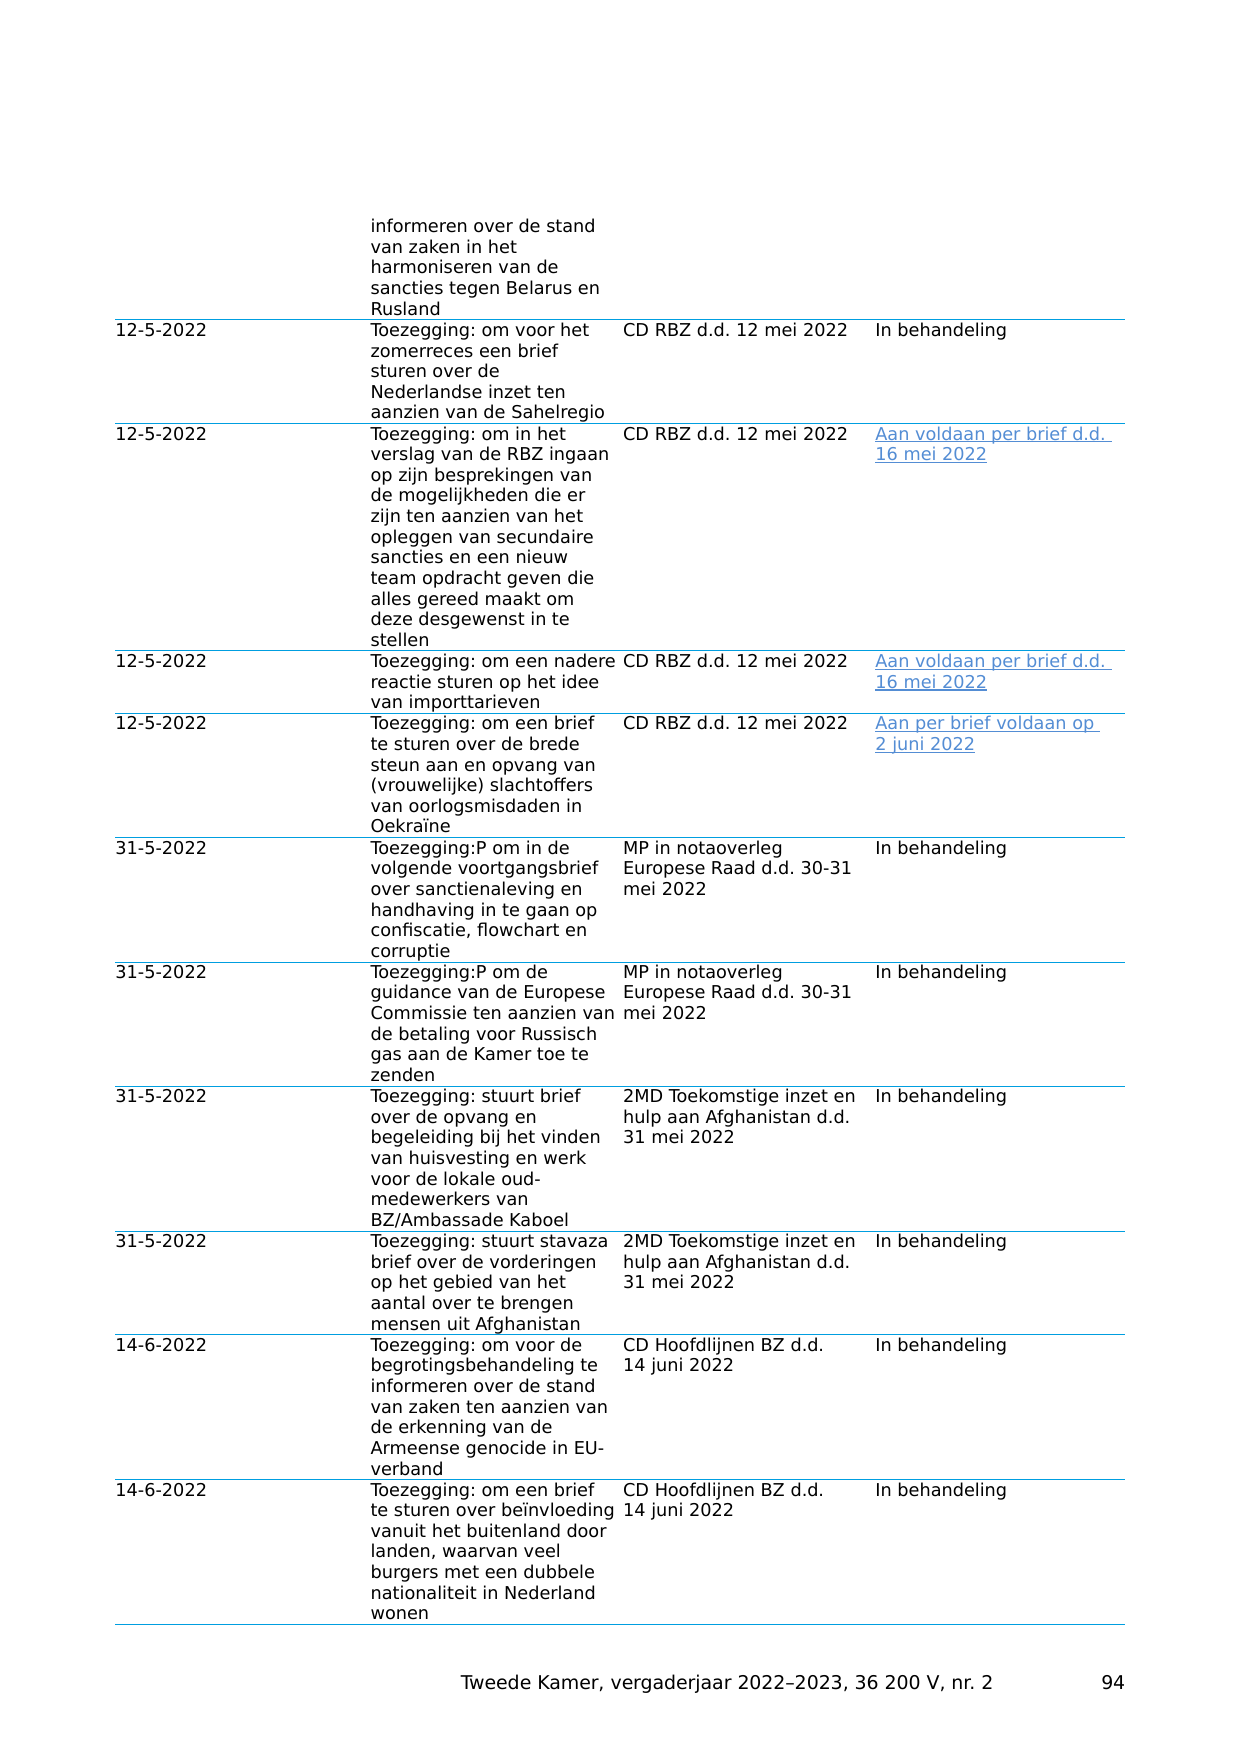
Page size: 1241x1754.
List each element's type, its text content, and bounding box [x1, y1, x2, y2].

table_cell MP in notaoverleg Europese Raad d.d. 30-31 mei 2022 [620, 838, 872, 961]
table_cell In behandeling [872, 320, 1125, 423]
table_cell 31-5-2022 [115, 963, 367, 1086]
table_cell In behandeling [872, 1232, 1125, 1334]
table_cell 31-5-2022 [115, 1232, 367, 1334]
table_cell 2MD Toekomstige inzet en hulp aan Afghanistan d.d. 31 mei 2022 [620, 1087, 872, 1231]
table_cell 12-5-2022 [115, 651, 367, 713]
table_cell 12-5-2022 [115, 714, 367, 837]
table_cell In behandeling [872, 1335, 1125, 1479]
table_cell Aan voldaan per brief d.d. 16 mei 2022 [872, 424, 1125, 650]
table_cell Toezegging: stuurt brief over de opvang en begeleiding bij het vinden van huisvesting en werk voor de lokale oud-medewerkers van BZ/Ambassade Kaboel [368, 1087, 620, 1231]
table_cell Aan voldaan per brief d.d. 16 mei 2022 [872, 651, 1125, 713]
table_cell CD Hoofdlijnen BZ d.d. 14 juni 2022 [620, 1480, 872, 1624]
table_cell 31-5-2022 [115, 1087, 367, 1231]
table_cell 14-6-2022 [115, 1480, 367, 1624]
table_cell CD Hoofdlijnen BZ d.d. 14 juni 2022 [620, 1335, 872, 1479]
table_cell CD RBZ d.d. 12 mei 2022 [620, 714, 872, 837]
table_cell Toezegging: om in het verslag van de RBZ ingaan op zijn besprekingen van de mogelijkheden die er zijn ten aanzien van het opleggen van secundaire sancties en een nieuw team opdracht geven die alles gereed maakt om deze desgewenst in te stellen [368, 424, 620, 650]
table_cell [872, 216, 1125, 319]
table_cell CD RBZ d.d. 12 mei 2022 [620, 424, 872, 650]
table_cell CD RBZ d.d. 12 mei 2022 [620, 651, 872, 713]
table_cell In behandeling [872, 963, 1125, 1086]
table_cell [620, 216, 872, 319]
table_cell In behandeling [872, 1087, 1125, 1231]
table_cell Toezegging:P om in de volgende voortgangsbrief over sanctienaleving en handhaving in te gaan op confiscatie, flowchart en corruptie [368, 838, 620, 961]
table_cell 2MD Toekomstige inzet en hulp aan Afghanistan d.d. 31 mei 2022 [620, 1232, 872, 1334]
table_cell Toezegging: om voor de begrotingsbehandeling te informeren over de stand van zaken ten aanzien van de erkenning van de Armeense genocide in EU-verband [368, 1335, 620, 1479]
table_cell Toezegging: om een brief te sturen over beïnvloeding vanuit het buitenland door landen, waarvan veel burgers met een dubbele nationaliteit in Nederland wonen [368, 1480, 620, 1624]
table_cell Aan per brief voldaan op 2 juni 2022 [872, 714, 1125, 837]
table_cell 12-5-2022 [115, 320, 367, 423]
table_cell 31-5-2022 [115, 838, 367, 961]
table_cell informeren over de stand van zaken in het harmoniseren van de sancties tegen Belarus en Rusland [368, 216, 620, 319]
table_cell CD RBZ d.d. 12 mei 2022 [620, 320, 872, 423]
table_cell In behandeling [872, 838, 1125, 961]
table_cell 12-5-2022 [115, 424, 367, 650]
table_cell Toezegging:P om de guidance van de Europese Commissie ten aanzien van de betaling voor Russisch gas aan de Kamer toe te zenden [368, 963, 620, 1086]
table_cell 14-6-2022 [115, 1335, 367, 1479]
table_cell Toezegging: om een brief te sturen over de brede steun aan en opvang van (vrouwelijke) slachtoffers van oorlogsmisdaden in Oekraïne [368, 714, 620, 837]
table_cell [115, 216, 367, 319]
table_header Tabel 31 Door bewindslieden gedane toezeggingen, parlementaire jaar 2021-2022 [115, 191, 1125, 216]
table_cell Toezegging: stuurt stavaza brief over de vorderingen op het gebied van het aantal over te brengen mensen uit Afghanistan [368, 1232, 620, 1334]
table_cell Toezegging: om voor het zomerreces een brief sturen over de Nederlandse inzet ten aanzien van de Sahelregio [368, 320, 620, 423]
table_cell MP in notaoverleg Europese Raad d.d. 30-31 mei 2022 [620, 963, 872, 1086]
table_cell Toezegging: om een nadere reactie sturen op het idee van importtarieven [368, 651, 620, 713]
table_cell In behandeling [872, 1480, 1125, 1624]
